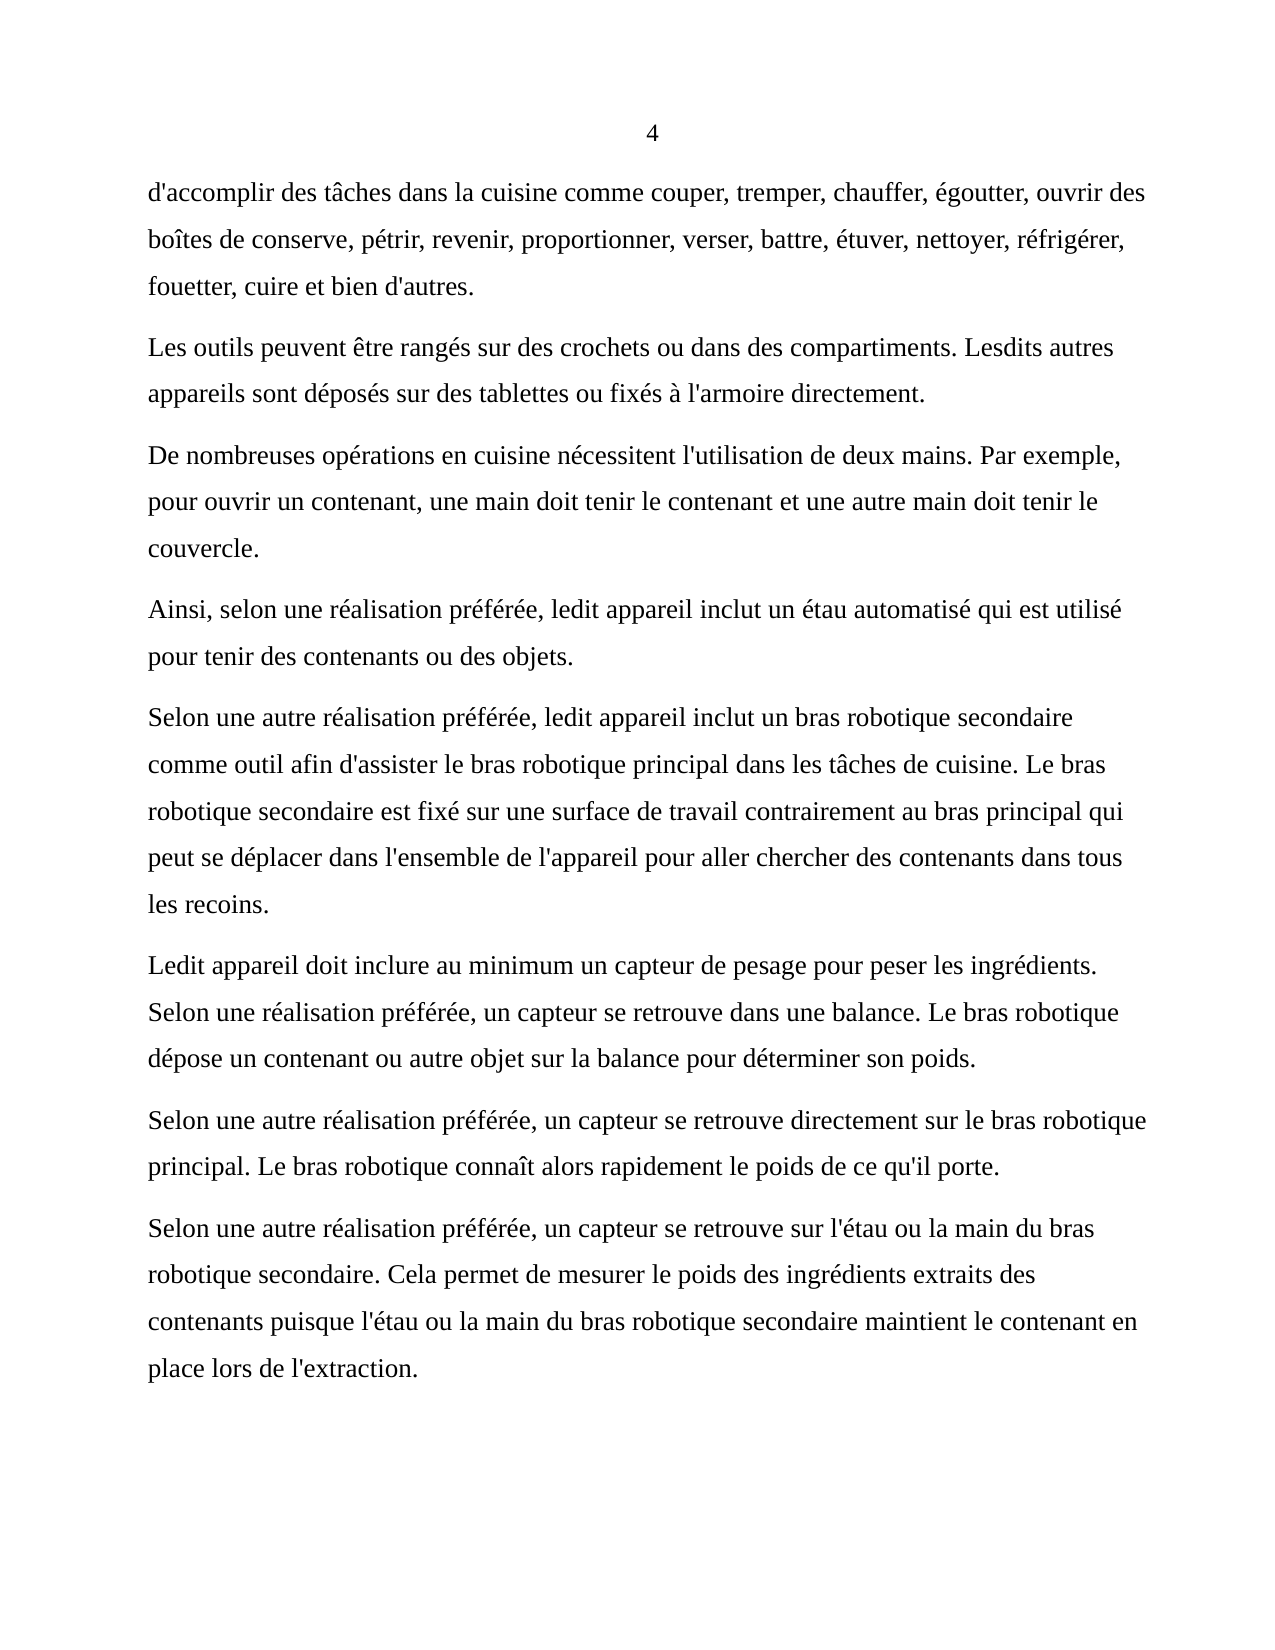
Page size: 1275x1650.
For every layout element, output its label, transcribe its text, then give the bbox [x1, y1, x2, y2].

text De nombreuses opérations en cuisine nécessitent l'utilisation de deux mains. Par exemple, pour ouvrir un contenant, une main doit tenir le contenant et une autre main doit tenir le couvercle. [148, 439, 1157, 563]
text Selon une autre réalisation préférée, ledit appareil inclut un bras robotique secondaire comme outil afin d'assister le bras robotique principal dans les tâches de cuisine. Le bras robotique secondaire est fixé sur une surface de travail contrairement au bras principal qui peut se déplacer dans l'ensemble de l'appareil pour aller chercher des contenants dans tous les recoins. [148, 701, 1157, 919]
text Les outils peuvent être rangés sur des crochets ou dans des compartiments. Lesdits autres appareils sont déposés sur des tablettes ou fixés à l'armoire directement. [148, 331, 1157, 409]
text Selon une autre réalisation préférée, un capteur se retrouve directement sur le bras robotique principal. Le bras robotique connaît alors rapidement le poids de ce qu'il porte. [148, 1104, 1157, 1182]
text Ledit appareil doit inclure au minimum un capteur de pesage pour peser les ingrédients. Selon une réalisation préférée, un capteur se retrouve dans une balance. Le bras robotique dépose un contenant ou autre objet sur la balance pour déterminer son poids. [148, 949, 1157, 1074]
text Ainsi, selon une réalisation préférée, ledit appareil inclut un étau automatisé qui est utilisé pour tenir des contenants ou des objets. [148, 593, 1157, 671]
text d'accomplir des tâches dans la cuisine comme couper, tremper, chauffer, égoutter, ouvrir des boîtes de conserve, pétrir, revenir, proportionner, verser, battre, étuver, nettoyer, réfrigérer, fouetter, cuire et bien d'autres. [148, 176, 1157, 301]
text Selon une autre réalisation préférée, un capteur se retrouve sur l'étau ou la main du bras robotique secondaire. Cela permet de mesurer le poids des ingrédients extraits des contenants puisque l'étau ou la main du bras robotique secondaire maintient le contenant en place lors de l'extraction. [148, 1212, 1157, 1383]
